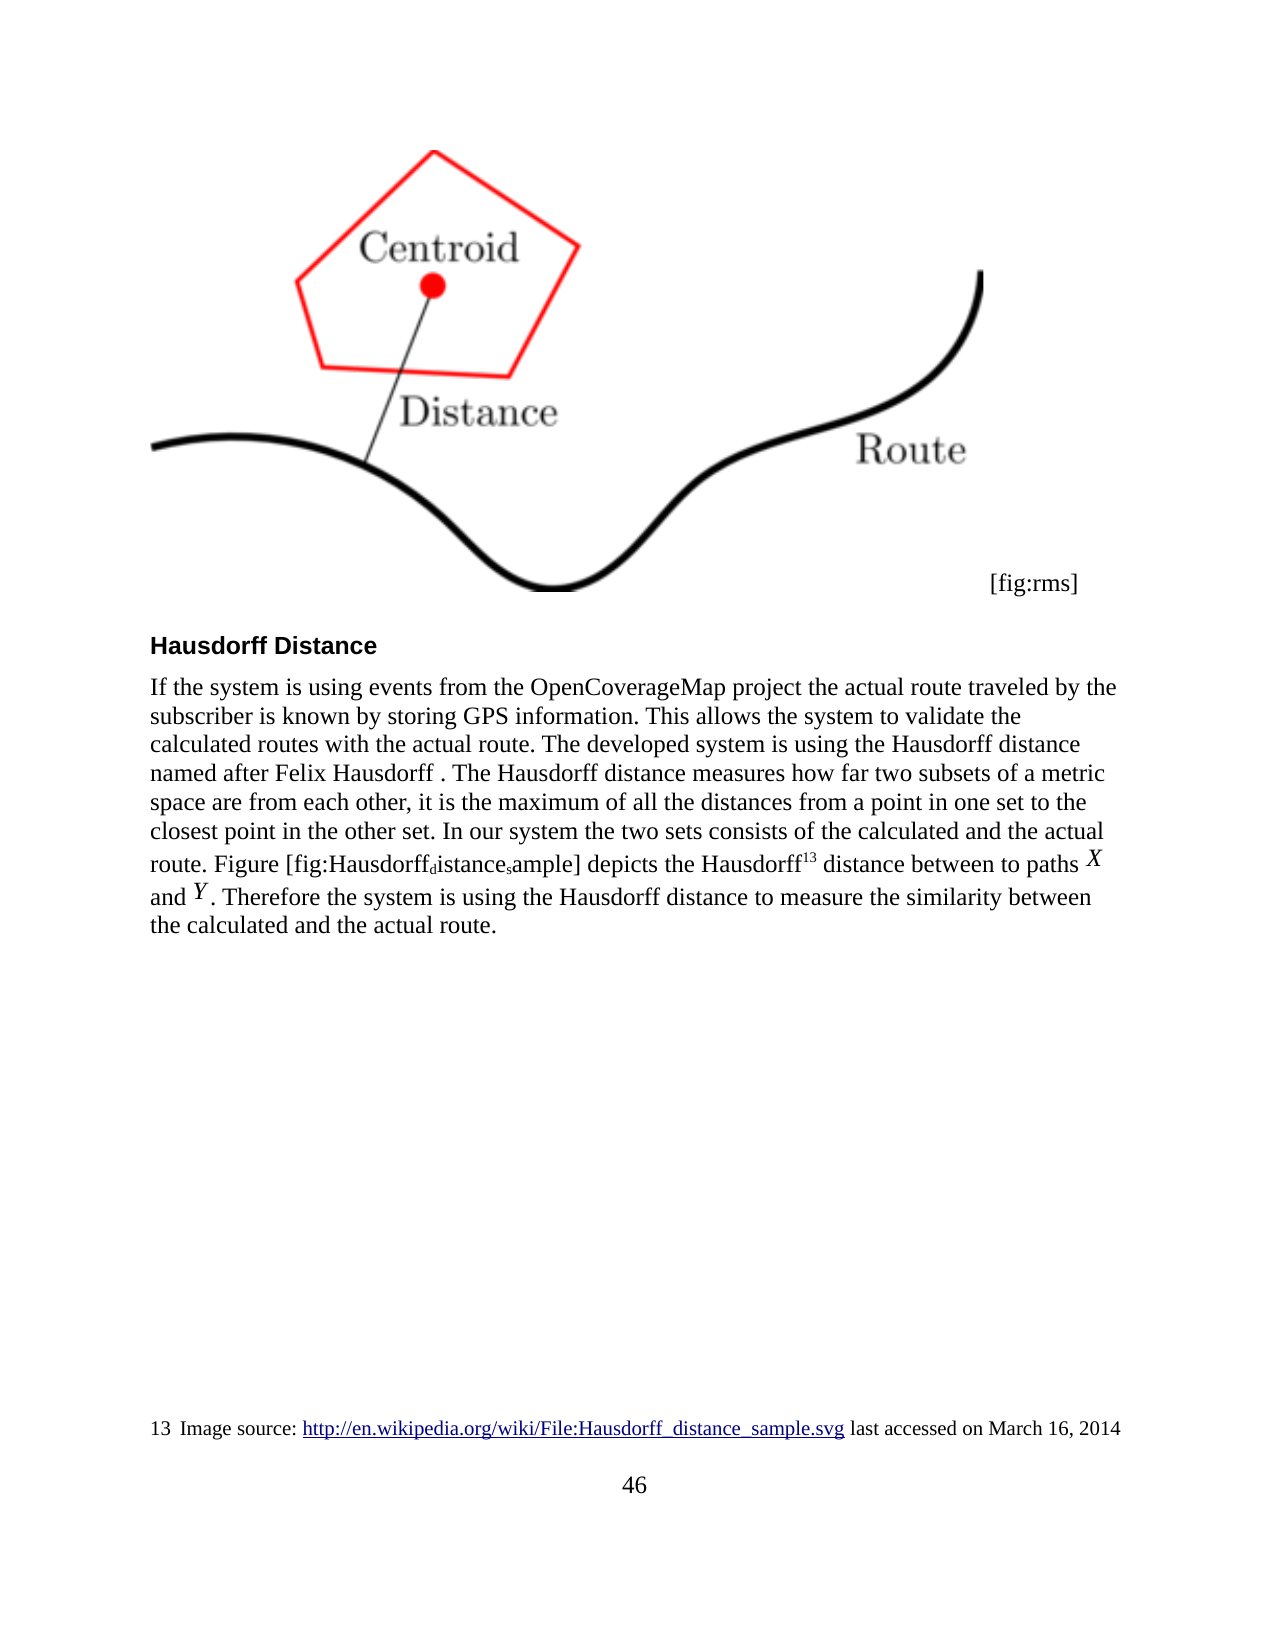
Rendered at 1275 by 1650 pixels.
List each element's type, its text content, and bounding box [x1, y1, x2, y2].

text If the system is using events from the OpenCoverageMap project the actual route traveled by the subscriber is known by storing GPS information. This allows the system to validate the calculated routes with the actual route. The developed system is using the Hausdorff distance named after Felix Hausdorff . The Hausdorff distance measures how far two subsets of a metric space are from each other, it is the maximum of all the distances from a point in one set to the closest point in the other set. In our system the two sets consists of the calculated and the actual route. Figure [fig:Hausdorffdistancesample] depicts the Hausdorff distance between to paths and . Therefore the system is using the Hausdorff distance to measure the similarity between the calculated and the actual route. [150, 672, 1125, 939]
text [fig:rms] [150, 150, 1125, 597]
picture [150, 150, 984, 592]
text Image source: http://en.wikipedia.org/wiki/File:Hausdorff_distance_sample.svg last accessed on March 16, 2014 [150, 1416, 1125, 1440]
subtitle Hausdorff Distance [150, 631, 1125, 659]
